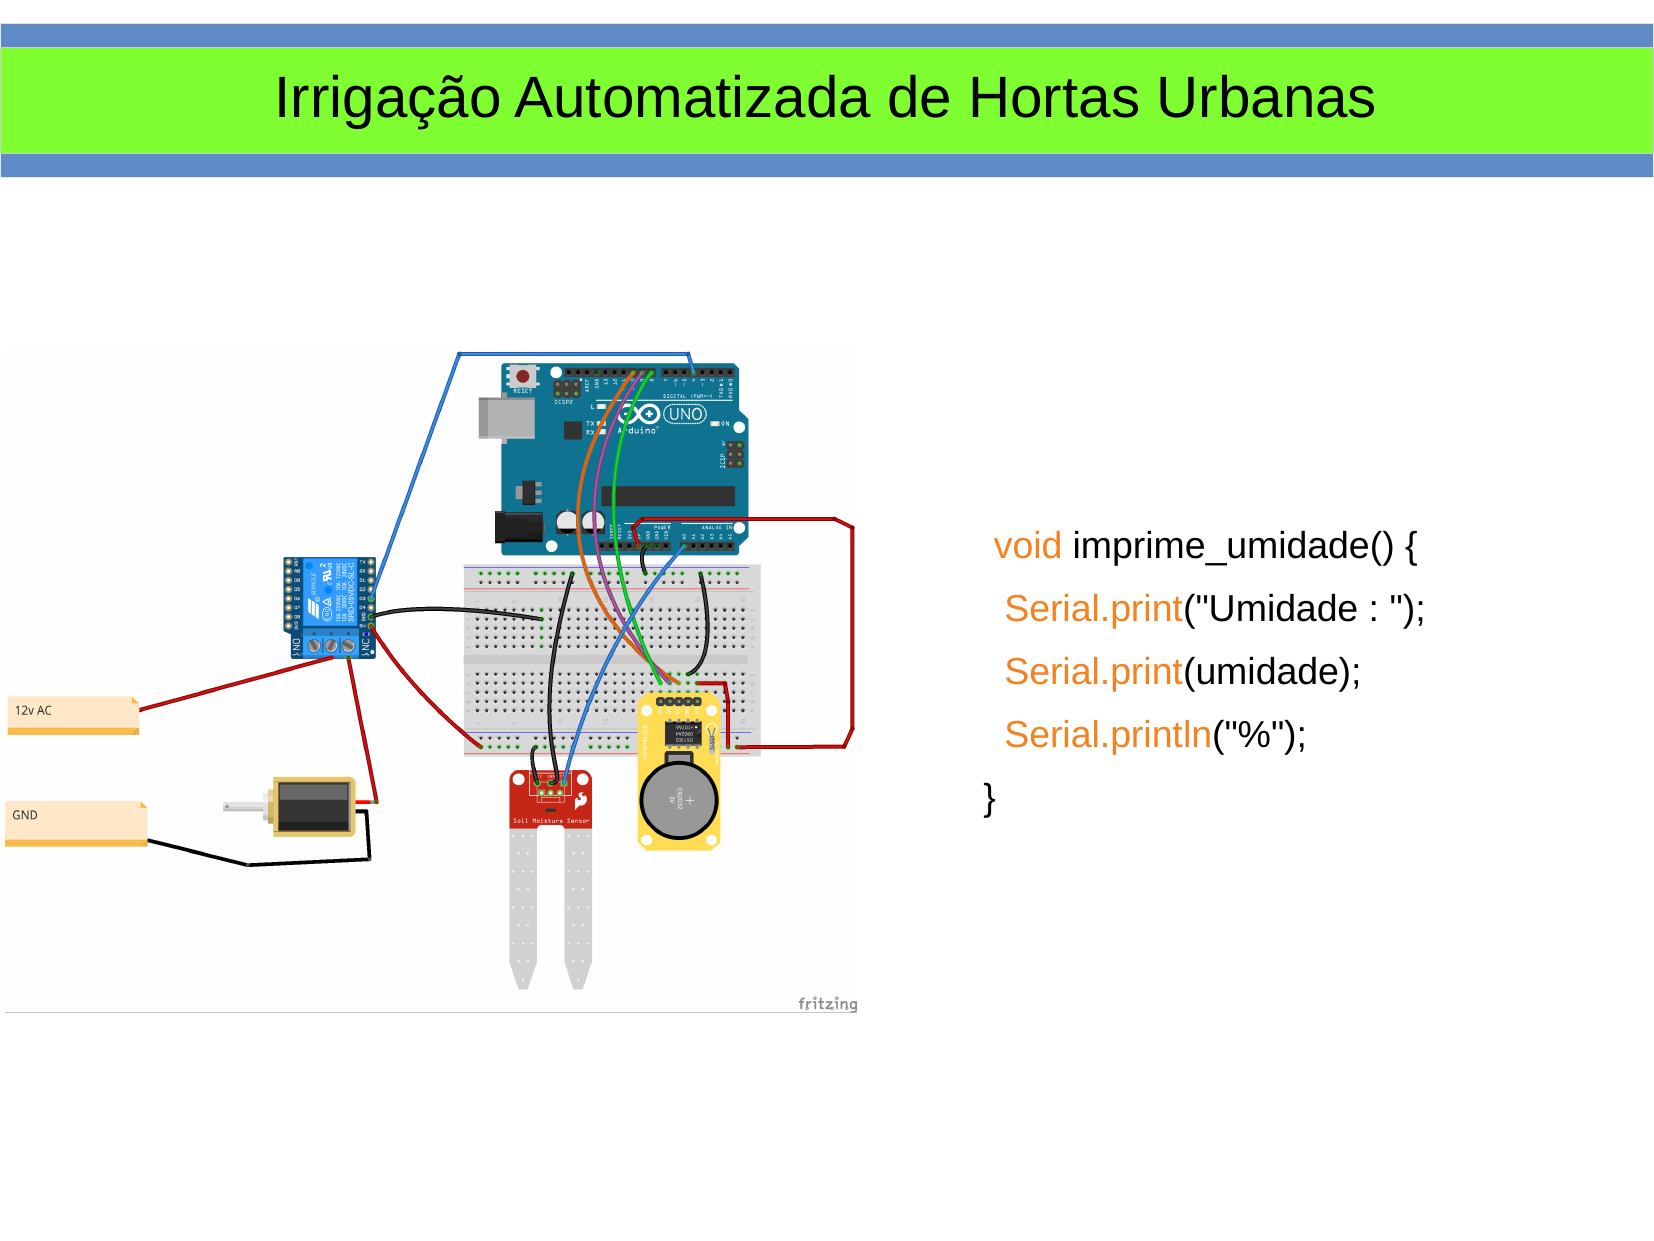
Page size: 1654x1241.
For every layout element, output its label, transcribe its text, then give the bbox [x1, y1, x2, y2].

text_box void imprime_umidade() { Serial.print("Umidade : "); Serial.print(umidade); Serial.println("%"); } [968, 496, 1613, 926]
text_box [0, 23, 1654, 178]
title Irrigação Automatizada de Hortas Urbanas [200, 41, 1512, 154]
picture [5, 349, 857, 1013]
